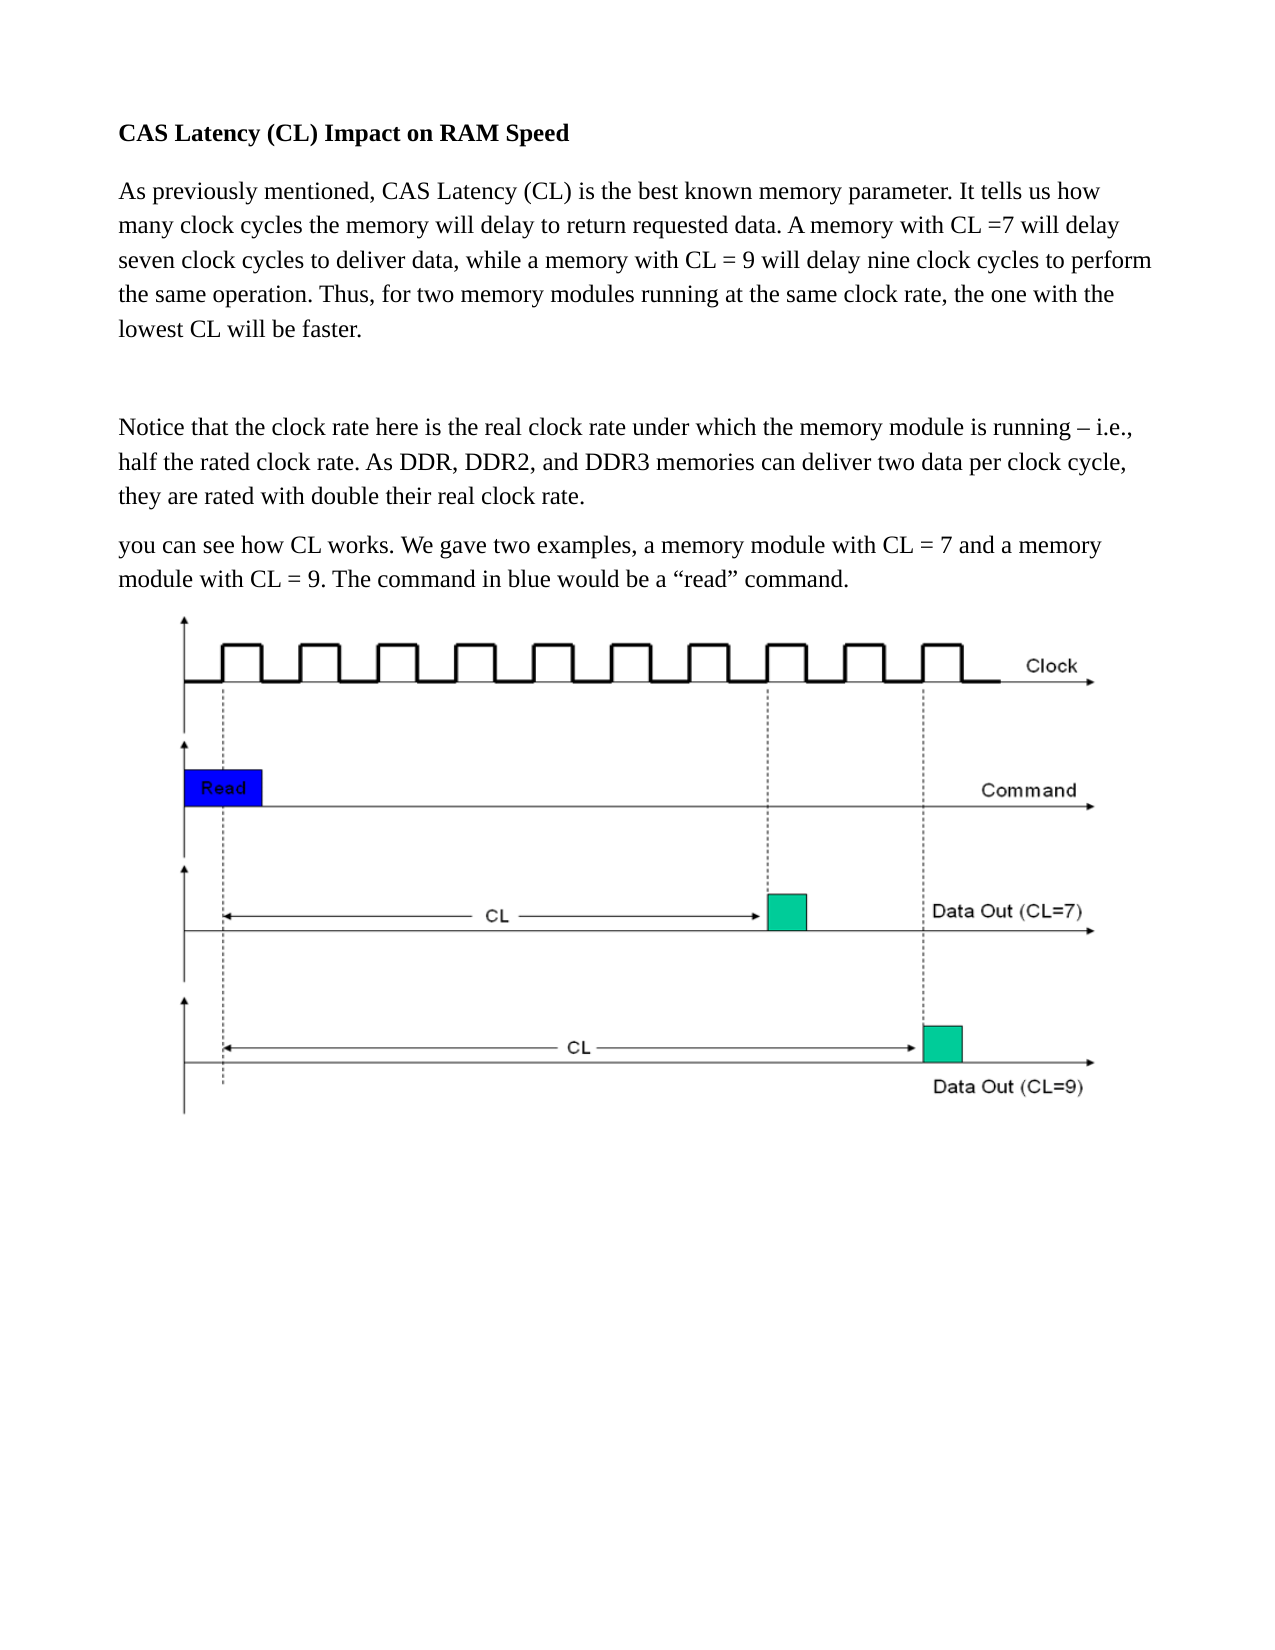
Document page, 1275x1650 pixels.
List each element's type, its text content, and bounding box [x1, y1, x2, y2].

text Notice that the clock rate here is the real clock rate under which the memory module is running – i.e., half the rated clock rate. As DDR, DDR2, and DDR3 memories can deliver two data per clock cycle, they are rated with double their real clock rate. [118, 412, 1157, 510]
text you can see how CL works. We gave two examples, a memory module with CL = 7 and a memory module with CL = 9. The command in blue would be a “read” command. [118, 530, 1157, 593]
subtitle CAS Latency (CL) Impact on RAM Speed [118, 118, 1157, 147]
picture [176, 613, 1099, 1118]
text As previously mentioned, CAS Latency (CL) is the best known memory parameter. It tells us how many clock cycles the memory will delay to return requested data. A memory with CL =7 will delay seven clock cycles to deliver data, while a memory with CL = 9 will delay nine clock cycles to perform the same operation. Thus, for two memory modules running at the same clock rate, the one with the lowest CL will be faster. [118, 176, 1157, 343]
